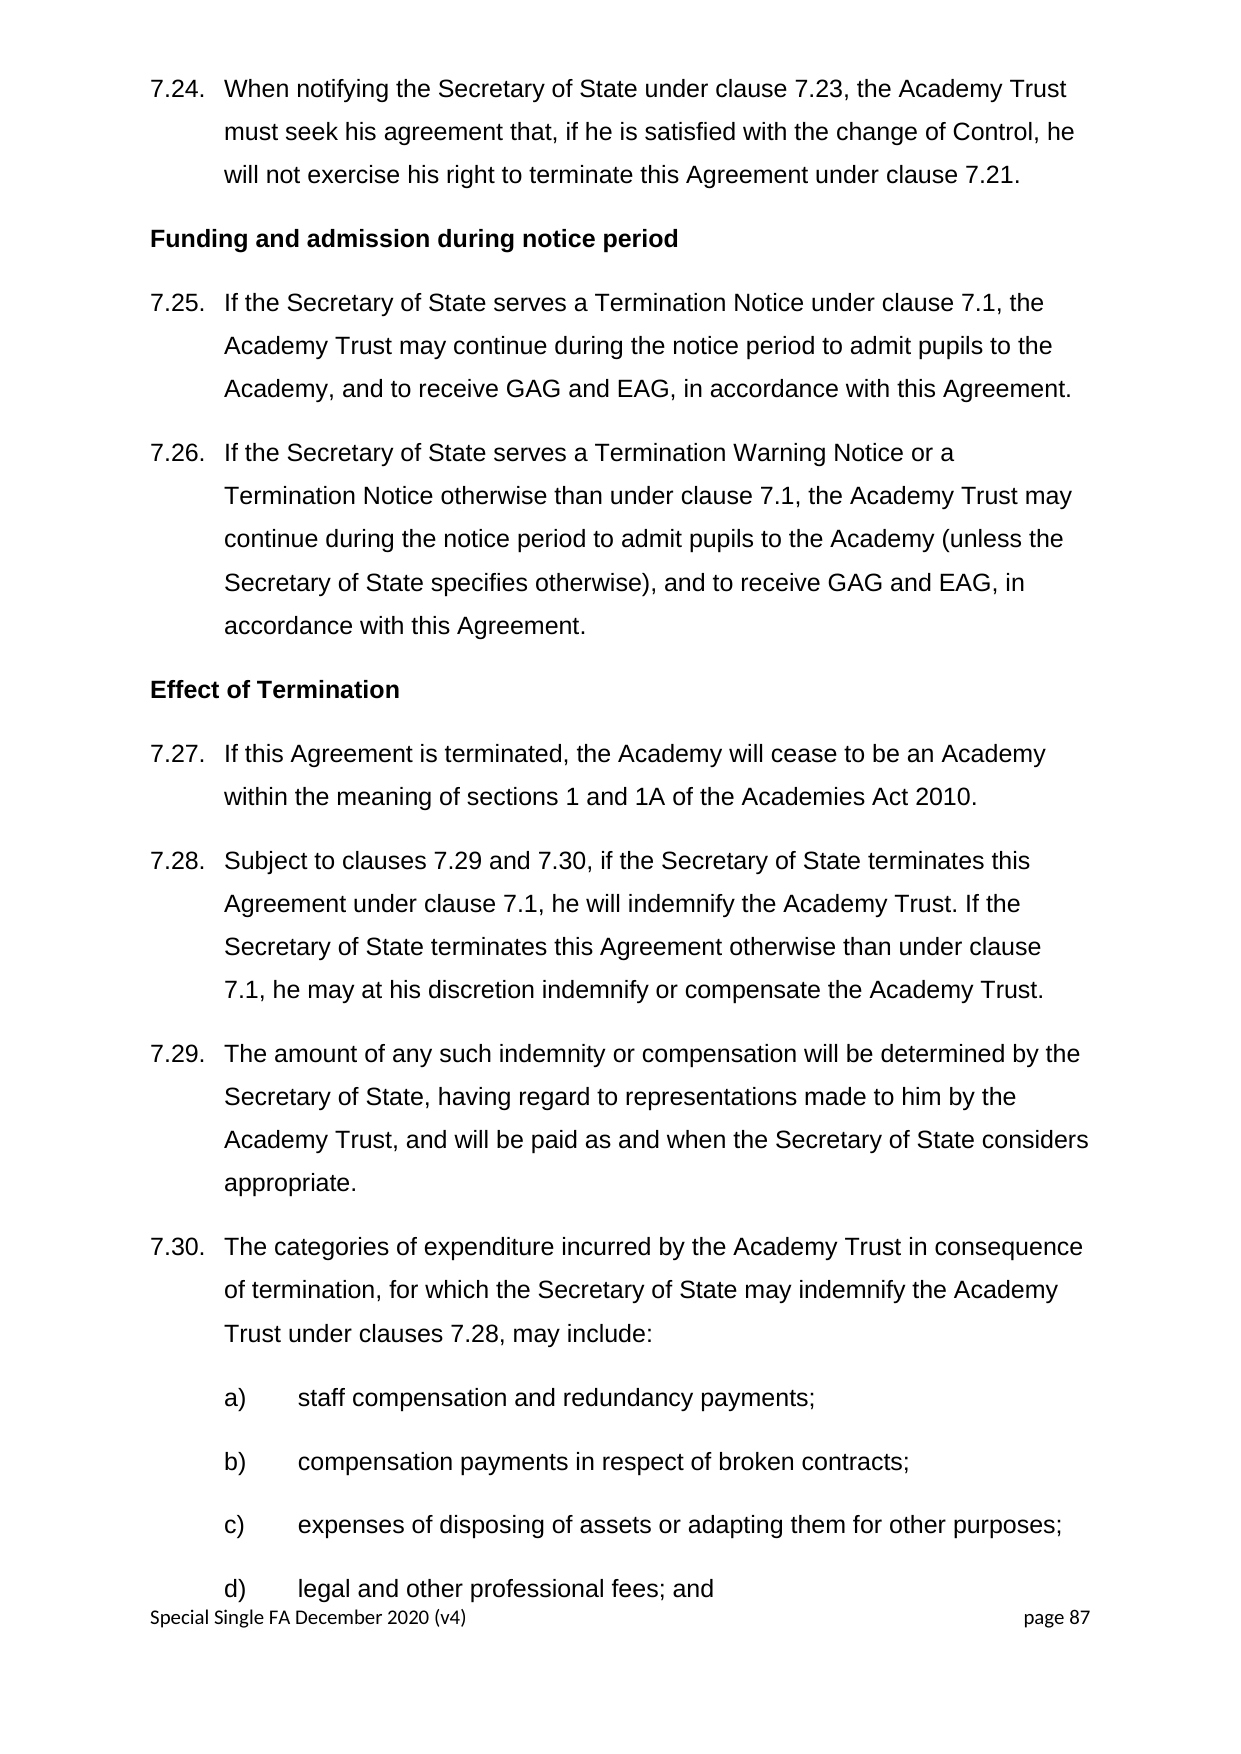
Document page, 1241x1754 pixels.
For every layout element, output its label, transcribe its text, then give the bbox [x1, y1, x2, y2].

list legal and other professional fees; and [224, 1574, 1090, 1603]
list expenses of disposing of assets or adapting them for other purposes; [224, 1510, 1090, 1539]
list The amount of any such indemnity or compensation will be determined by the Secretary of State, having regard to representations made to him by the Academy Trust, and will be paid as and when the Secretary of State considers appropriate. [150, 1039, 1090, 1197]
list The categories of expenditure incurred by the Academy Trust in consequence of termination, for which the Secretary of State may indemnify the Academy Trust under clauses 7.28, may include: [150, 1232, 1090, 1347]
subtitle Funding and admission during notice period [150, 224, 1090, 253]
list If this Agreement is terminated, the Academy will cease to be an Academy within the meaning of sections 1 and 1A of the Academies Act 2010. [150, 738, 1090, 810]
list Subject to clauses 7.29 and 7.30, if the Secretary of State terminates this Agreement under clause 7.1, he will indemnify the Academy Trust. If the Secretary of State terminates this Agreement otherwise than under clause 7.1, he may at his discretion indemnify or compensate the Academy Trust. [150, 846, 1090, 1004]
subtitle Effect of Termination [150, 674, 1090, 703]
list staff compensation and redundancy payments; [224, 1382, 1090, 1411]
list If the Secretary of State serves a Termination Warning Notice or a Termination Notice otherwise than under clause 7.1, the Academy Trust may continue during the notice period to admit pupils to the Academy (unless the Secretary of State specifies otherwise), and to receive GAG and EAG, in accordance with this Agreement. [150, 438, 1090, 639]
list When notifying the Secretary of State under clause 7.23, the Academy Trust must seek his agreement that, if he is satisfied with the change of Control, he will not exercise his right to terminate this Agreement under clause 7.21. [150, 74, 1090, 189]
list compensation payments in respect of broken contracts; [224, 1446, 1090, 1475]
list If the Secretary of State serves a Termination Notice under clause 7.1, the Academy Trust may continue during the notice period to admit pupils to the Academy, and to receive GAG and EAG, in accordance with this Agreement. [150, 288, 1090, 403]
